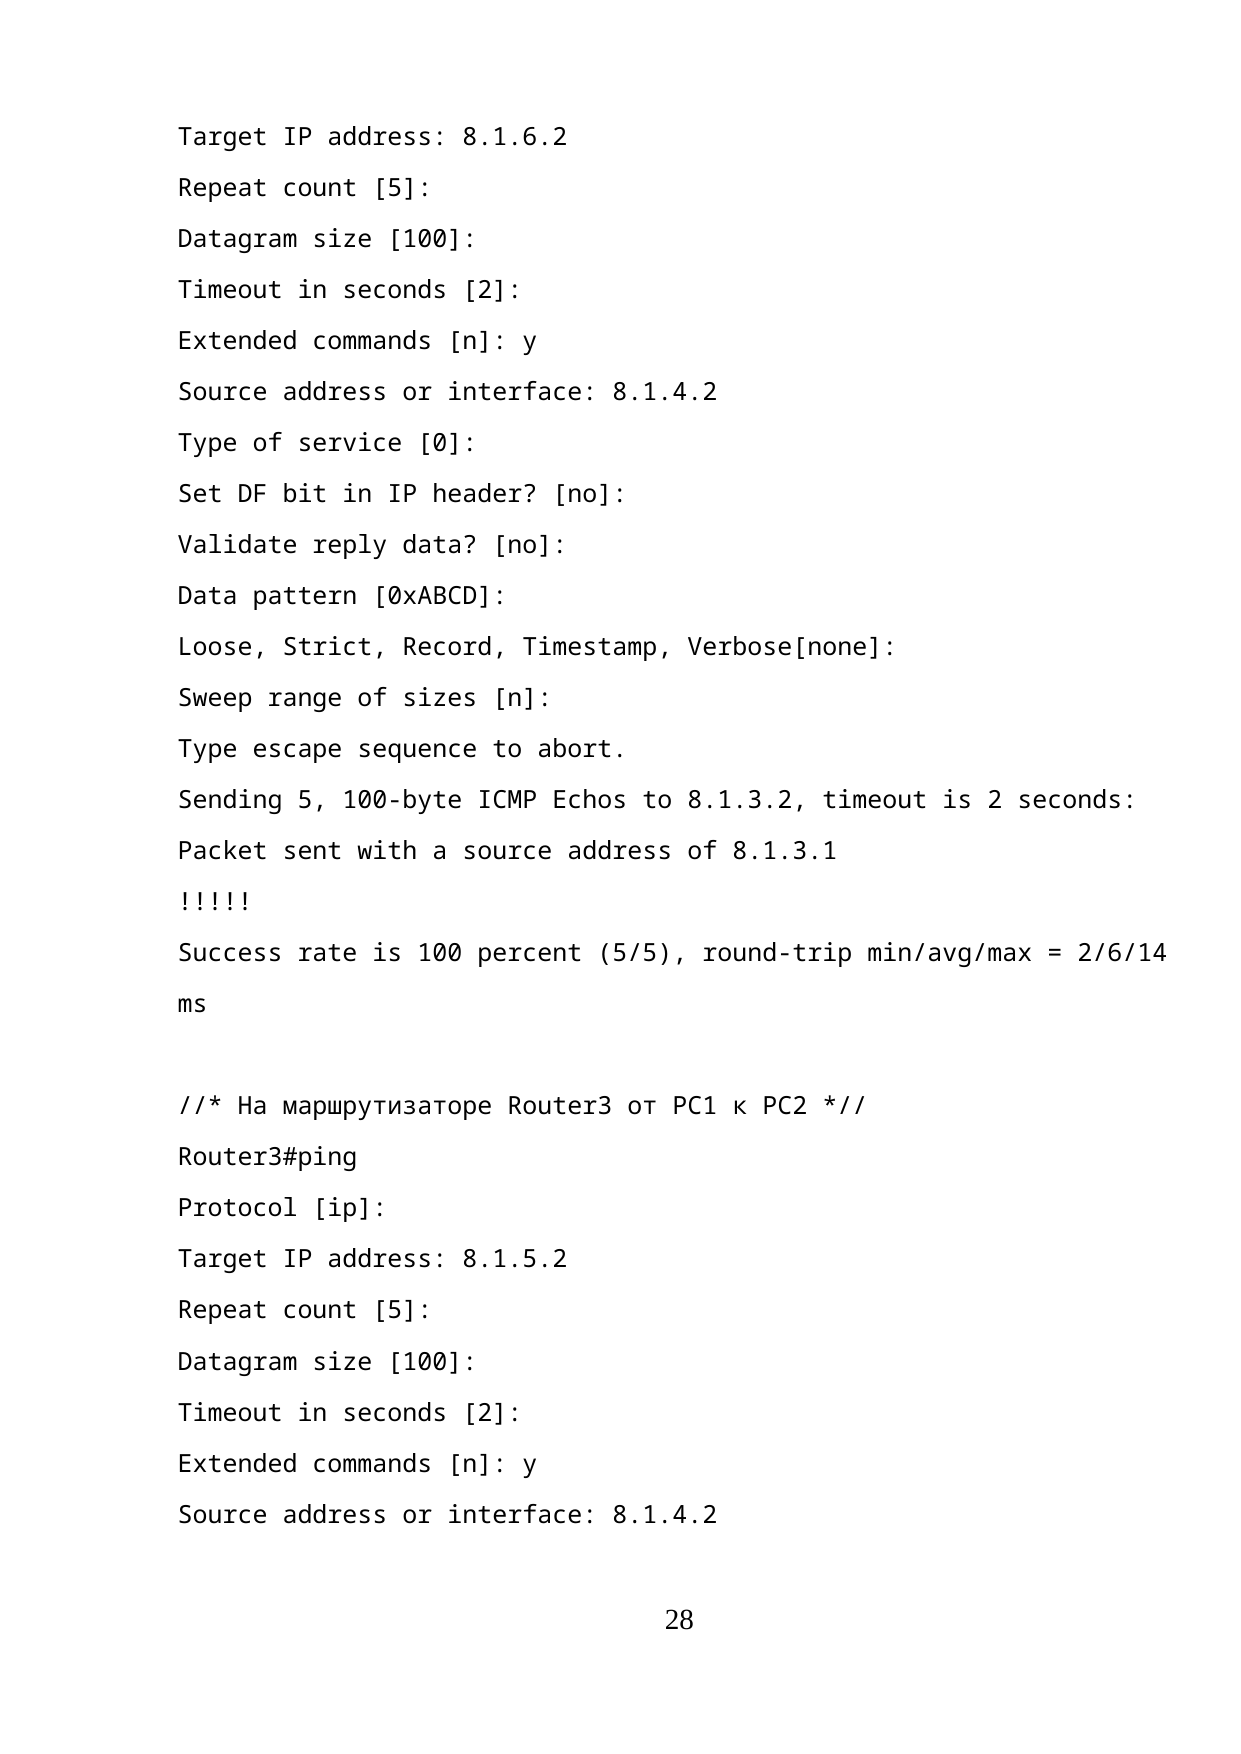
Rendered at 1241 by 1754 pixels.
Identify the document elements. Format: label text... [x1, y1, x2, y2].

text Success rate is 100 percent (5/5), round-trip min/avg/max = 2/6/14 ms [177, 935, 1181, 1020]
text Extended commands [n]: y [177, 1445, 1181, 1479]
text Repeat count [5]: [177, 169, 1181, 203]
text Type escape sequence to abort. [177, 731, 1181, 765]
text Set DF bit in IP header? [no]: [177, 475, 1181, 509]
text Router3#ping [177, 1139, 1181, 1173]
text Target IP address: 8.1.6.2 [177, 118, 1181, 152]
text Packet sent with a source address of 8.1.3.1 [177, 833, 1181, 867]
text Validate reply data? [no]: [177, 526, 1181, 561]
text Datagram size [100]: [177, 1343, 1181, 1377]
text Data pattern [0xABCD]: [177, 577, 1181, 612]
text !!!!! [177, 884, 1181, 918]
text Datagram size [100]: [177, 220, 1181, 254]
text Sweep range of sizes [n]: [177, 679, 1181, 714]
text Protocol [ip]: [177, 1190, 1181, 1224]
text Type of service [0]: [177, 424, 1181, 458]
text Repeat count [5]: [177, 1292, 1181, 1326]
text Extended commands [n]: y [177, 322, 1181, 356]
text Target IP address: 8.1.5.2 [177, 1241, 1181, 1275]
text Timeout in seconds [2]: [177, 271, 1181, 305]
text //* На маршрутизаторе Router3 от PC1 к PC2 *// [177, 1088, 1181, 1122]
text Source address or interface: 8.1.4.2 [177, 1496, 1181, 1530]
text Source address or interface: 8.1.4.2 [177, 373, 1181, 407]
text Loose, Strict, Record, Timestamp, Verbose[none]: [177, 628, 1181, 663]
text Sending 5, 100-byte ICMP Echos to 8.1.3.2, timeout is 2 seconds: [177, 782, 1181, 816]
text Timeout in seconds [2]: [177, 1394, 1181, 1428]
